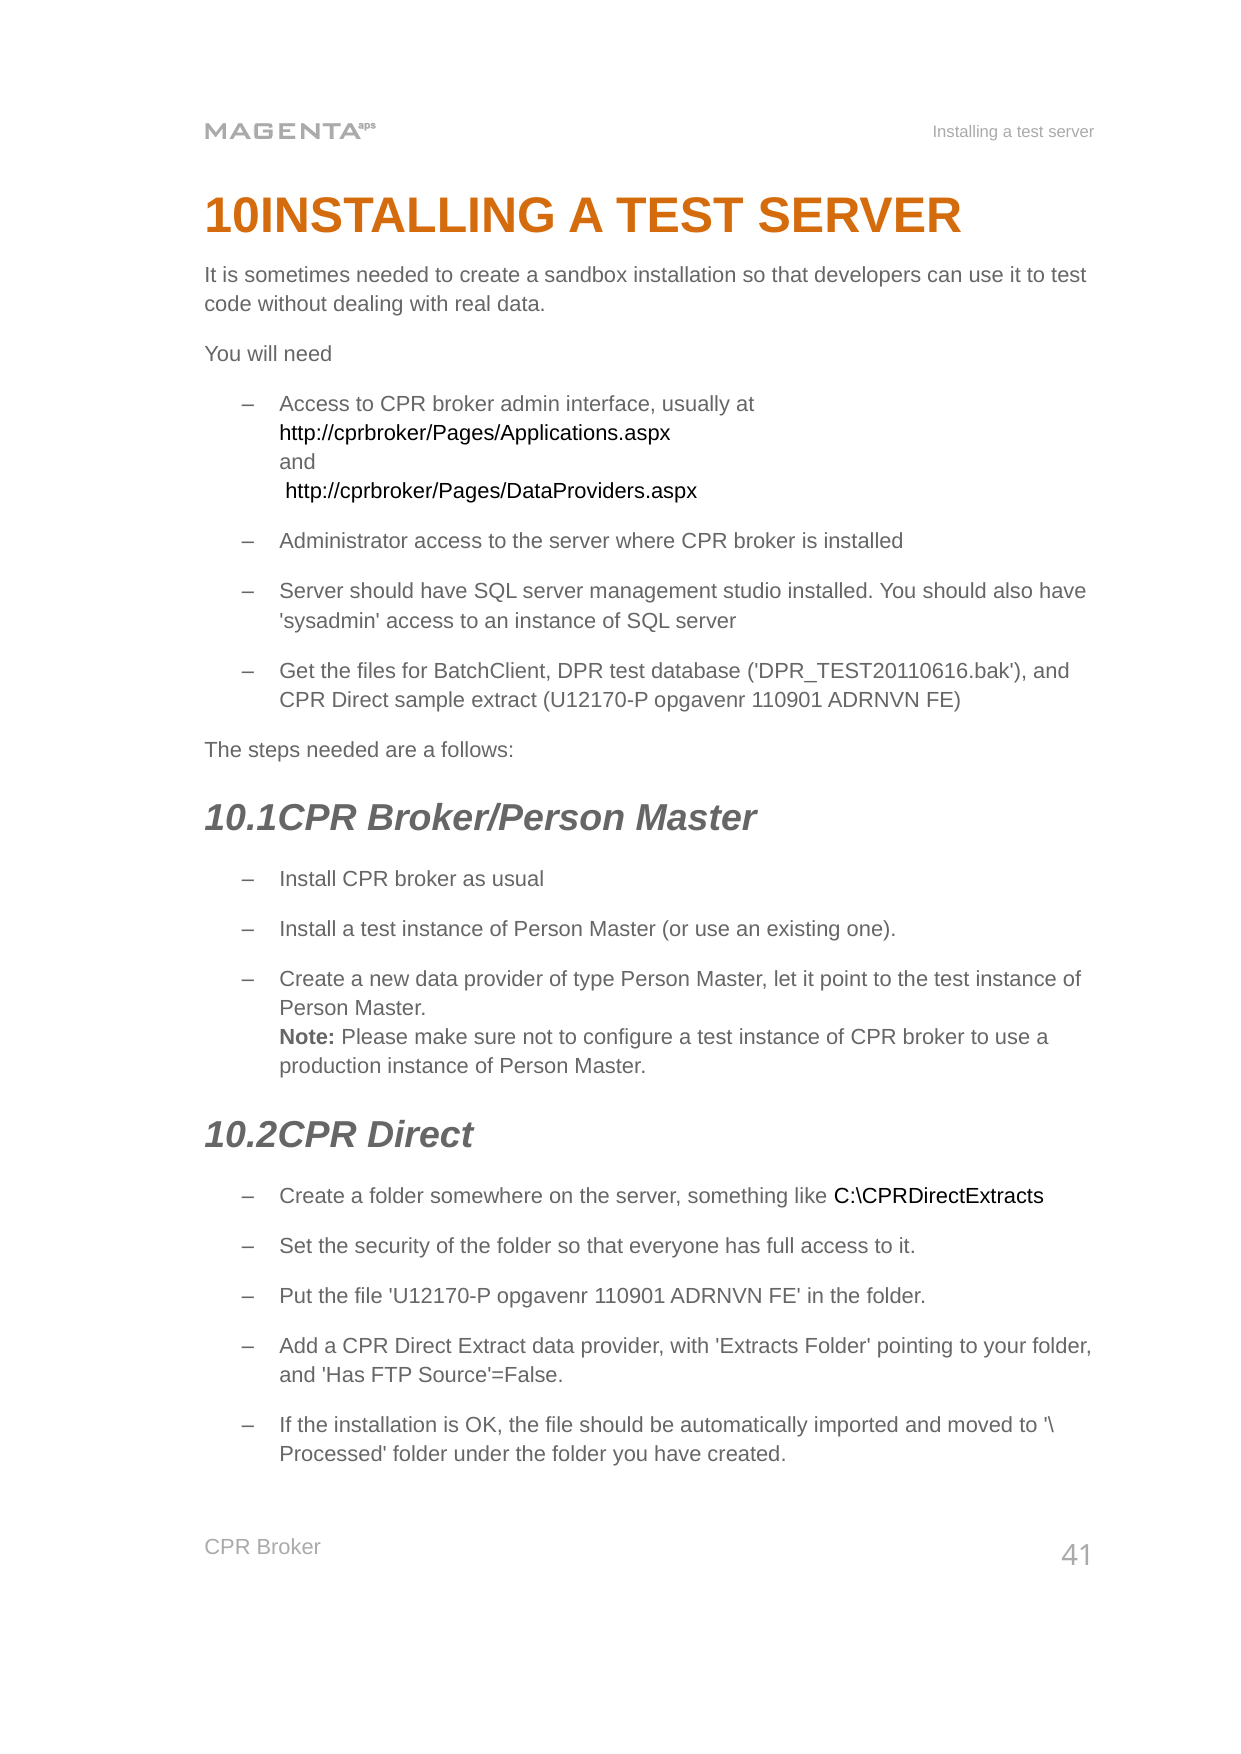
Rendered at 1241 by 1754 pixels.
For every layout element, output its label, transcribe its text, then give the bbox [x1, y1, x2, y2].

list Install a test instance of Person Master (or use an existing one). [242, 913, 1094, 942]
text The steps needed are a follows: [204, 734, 1094, 763]
list Install CPR broker as usual [242, 863, 1094, 892]
subtitle CPR Direct [204, 1101, 1094, 1159]
list Access to CPR broker admin interface, usually at http://cprbroker/Pages/Applications.aspx and http://cprbroker/Pages/DataProviders.aspx [242, 388, 1094, 505]
subtitle Installing a test server [204, 186, 1094, 244]
list Set the security of the folder so that everyone has full access to it. [242, 1230, 1094, 1259]
list Administrator access to the server where CPR broker is installed [242, 526, 1094, 555]
list Create a new data provider of type Person Master, let it point to the test instance of Person Master. Note: Please make sure not to configure a test instance of CPR broker to use a production instance of Person Master. [242, 963, 1094, 1080]
text It is sometimes needed to create a sandbox installation so that developers can use it to test code without dealing with real data. [204, 259, 1094, 317]
text You will need [204, 338, 1094, 367]
list Server should have SQL server management studio installed. You should also have 'sysadmin' access to an instance of SQL server [242, 576, 1094, 634]
list Create a folder somewhere on the server, something like C:\CPRDirectExtracts [242, 1180, 1094, 1209]
list Add a CPR Direct Extract data provider, with 'Extracts Folder' pointing to your folder, and 'Has FTP Source'=False. [242, 1330, 1094, 1388]
list Get the files for BatchClient, DPR test database ('DPR_TEST20110616.bak'), and CPR Direct sample extract (U12170-P opgavenr 110901 ADRNVN FE) [242, 655, 1094, 713]
list Put the file 'U12170-P opgavenr 110901 ADRNVN FE' in the folder. [242, 1280, 1094, 1309]
list If the installation is OK, the file should be automatically imported and moved to '\Processed' folder under the folder you have created. [242, 1409, 1094, 1467]
subtitle CPR Broker/Person Master [204, 784, 1094, 842]
